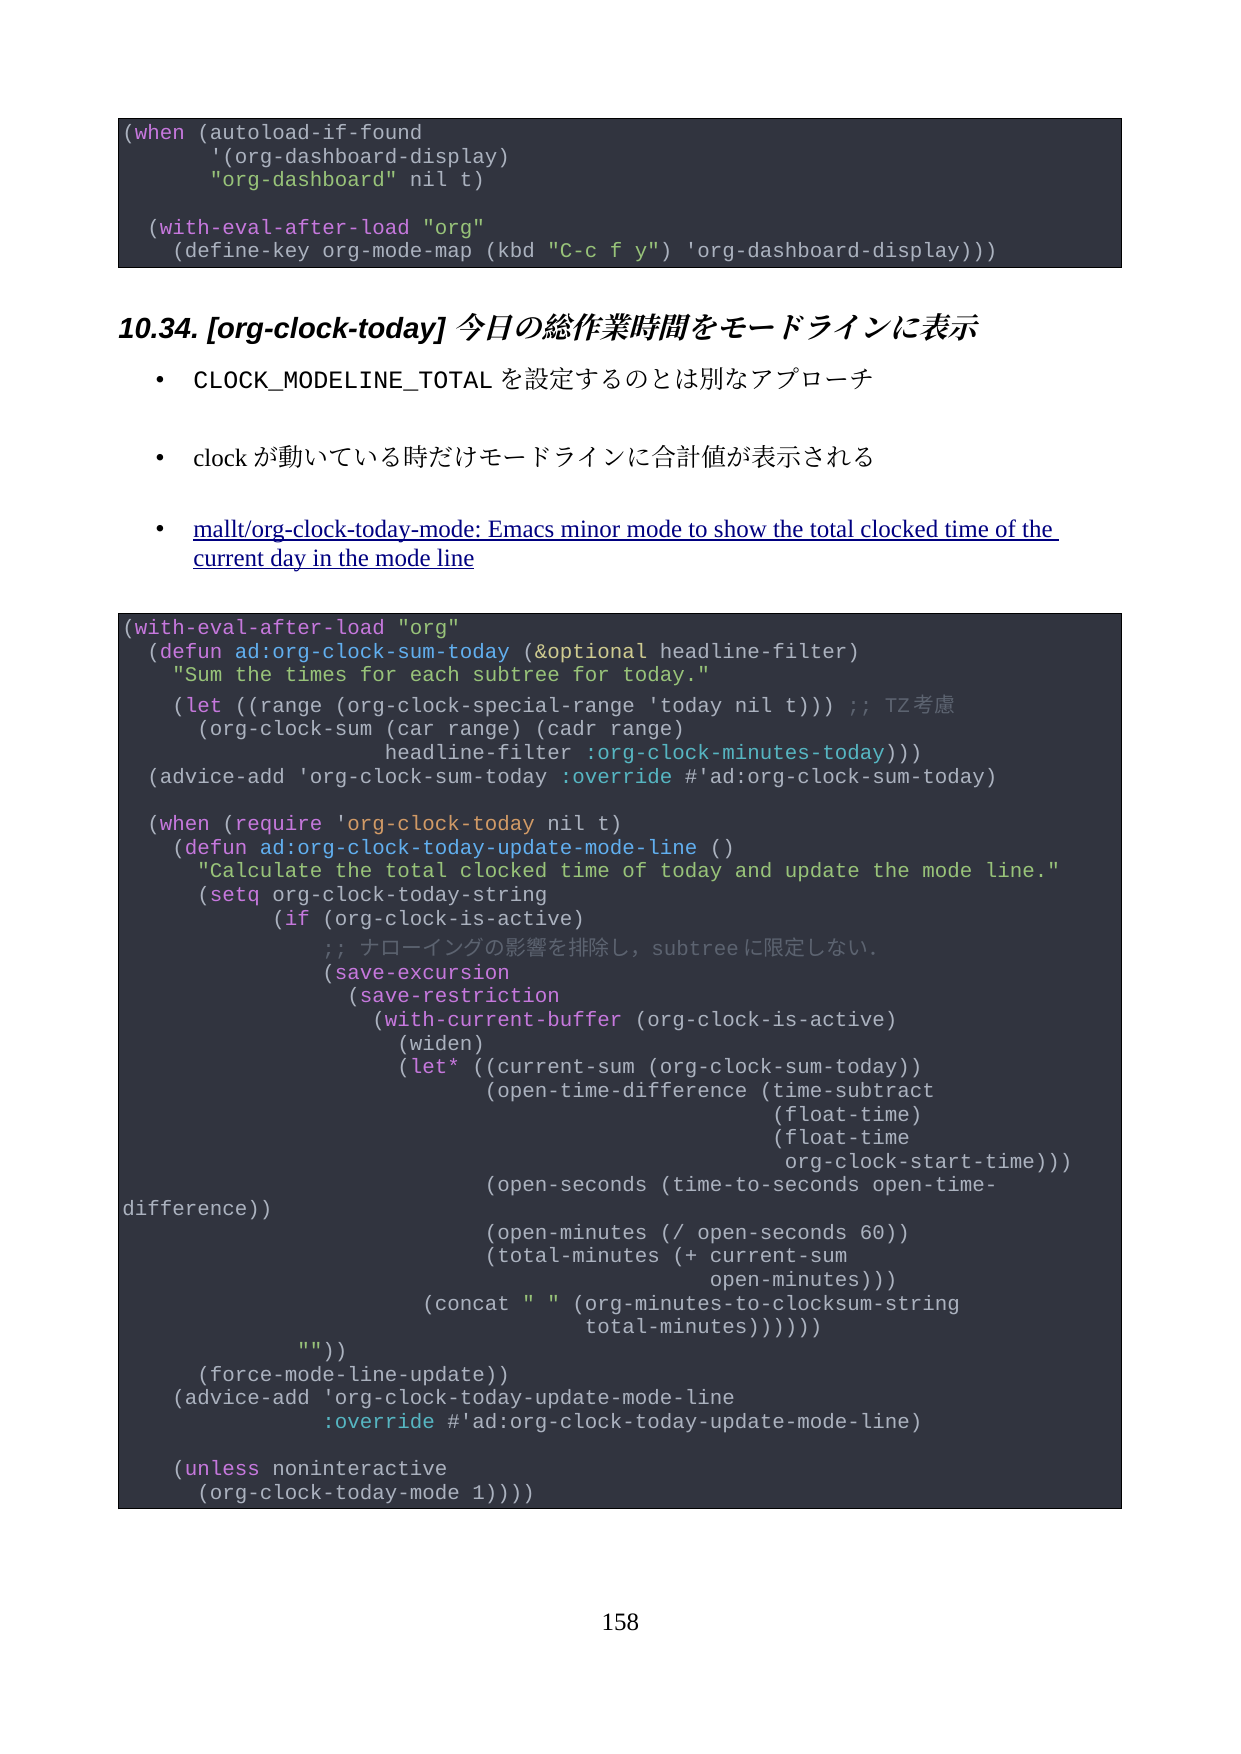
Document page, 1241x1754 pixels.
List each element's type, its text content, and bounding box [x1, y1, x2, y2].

list mallt/org-clock-today-mode: Emacs minor mode to show the total clocked time of the current day in the mode line [156, 514, 1122, 601]
text (if (org-clock-is-active) [119, 904, 1121, 927]
text (save-excursion [119, 958, 1121, 981]
text (total-minutes (+ current-sum [119, 1241, 1121, 1265]
text "Calculate the total clocked time of today and update the mode line." [119, 856, 1121, 880]
text (setq org-clock-today-string [119, 880, 1121, 904]
text (force-mode-line-update)) [119, 1360, 1121, 1383]
list clock が動いている時だけモードラインに合計値が表示される [156, 437, 1122, 502]
text (open-minutes (/ open-seconds 60)) [119, 1218, 1121, 1241]
text org-clock-start-time))) [119, 1147, 1121, 1171]
text "org-dashboard" nil t) [119, 165, 1121, 189]
text ;; ナローイングの影響を排除し，subtreeに限定しない． [119, 927, 1121, 958]
text (when (autoload-if-found [119, 119, 1121, 142]
text (save-restriction [119, 981, 1121, 1005]
text (with-eval-after-load "org" [119, 213, 1121, 236]
text (let ((range (org-clock-special-range 'today nil t))) ;; TZ考慮 [119, 684, 1121, 714]
text (advice-add 'org-clock-today-update-mode-line [119, 1383, 1121, 1407]
text "Sum the times for each subtree for today." [119, 660, 1121, 684]
text (unless noninteractive [119, 1454, 1121, 1478]
text (advice-add 'org-clock-sum-today :override #'ad:org-clock-sum-today) [119, 762, 1121, 785]
text (open-time-difference (time-subtract [119, 1076, 1121, 1099]
text (concat " " (org-minutes-to-clocksum-string [119, 1289, 1121, 1312]
list CLOCK_MODELINE_TOTAL を設定するのとは別なアプローチ [156, 360, 1122, 425]
text :override #'ad:org-clock-today-update-mode-line) [119, 1407, 1121, 1431]
text (widen) [119, 1029, 1121, 1052]
text (org-clock-sum (car range) (cadr range) [119, 714, 1121, 738]
text (defun ad:org-clock-sum-today (&optional headline-filter) [119, 637, 1121, 660]
text headline-filter :org-clock-minutes-today))) [119, 738, 1121, 762]
text (open-seconds (time-to-seconds open-time-difference)) [119, 1171, 1121, 1218]
text (let* ((current-sum (org-clock-sum-today)) [119, 1052, 1121, 1076]
text (when (require 'org-clock-today nil t) [119, 809, 1121, 833]
text (define-key org-mode-map (kbd "C-c f y") 'org-dashboard-display))) [119, 236, 1121, 267]
text total-minutes)))))) [119, 1312, 1121, 1336]
text (org-clock-today-mode 1)))) [119, 1478, 1121, 1508]
subtitle [org-clock-today] 今日の総作業時間をモードラインに表示 [118, 305, 1122, 347]
text (with-current-buffer (org-clock-is-active) [119, 1005, 1121, 1029]
text '(org-dashboard-display) [119, 142, 1121, 165]
text open-minutes))) [119, 1265, 1121, 1289]
text (with-eval-after-load "org" [119, 614, 1121, 637]
text (defun ad:org-clock-today-update-mode-line () [119, 833, 1121, 856]
text (float-time [119, 1123, 1121, 1147]
text "")) [119, 1336, 1121, 1360]
text (float-time) [119, 1099, 1121, 1123]
